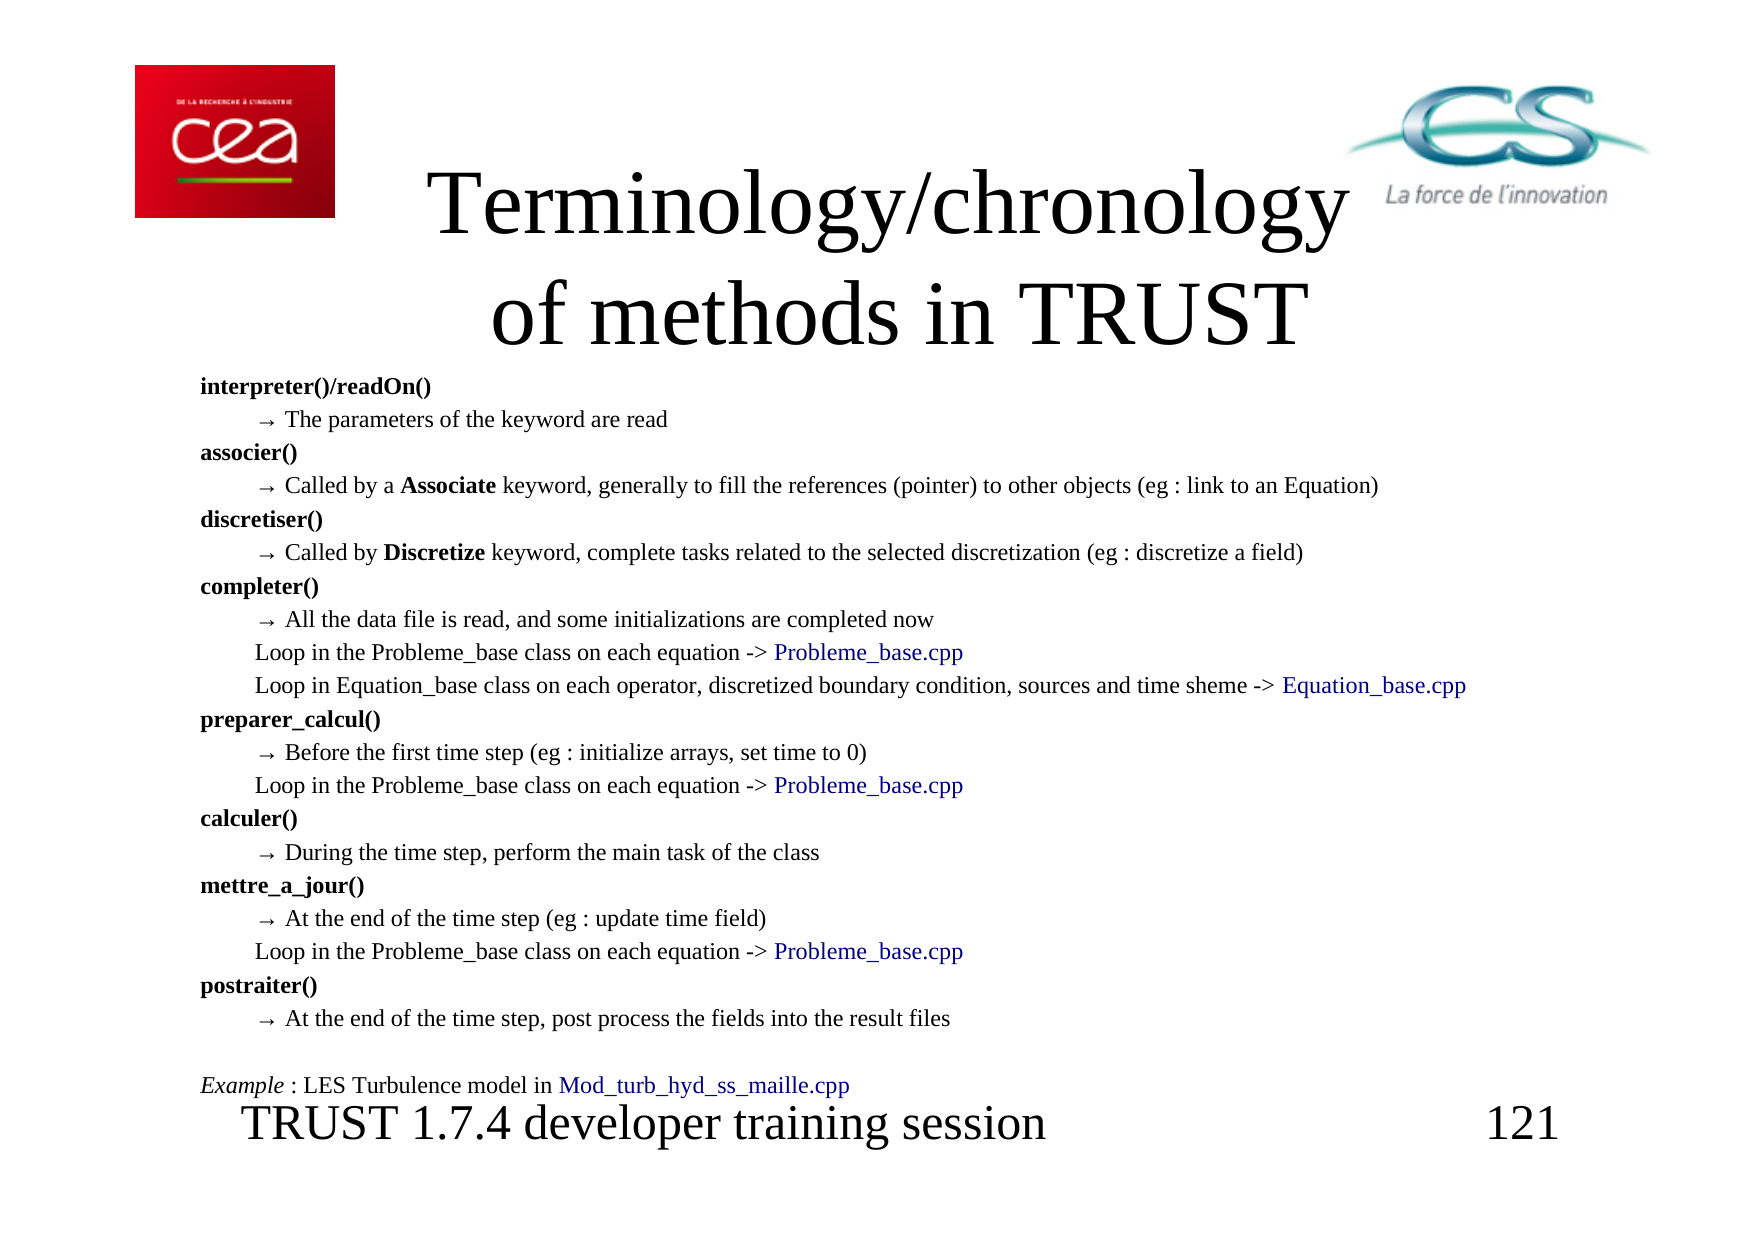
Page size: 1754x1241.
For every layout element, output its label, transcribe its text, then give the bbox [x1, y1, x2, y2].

title Terminology/chronology of methods in TRUST [225, 127, 1576, 362]
picture [1340, 73, 1662, 218]
picture [135, 65, 335, 218]
list interpreter()/readOn() → The parameters of the keyword are read associer() → Called by a Associate keyword, generally to fill the references (pointer) to other objects (eg : link to an Equation) discretiser() → Called by Discretize keyword, complete tasks related to the selected discretization (eg : discretize a field) completer() → All the data file is read, and some initializations are completed now Loop in the Probleme_base class on each equation -> Probleme_base.cpp Loop in Equation_base class on each operator, discretized boundary condition, sources and time sheme -> Equation_base.cpp preparer_calcul() → Before the first time step (eg : initialize arrays, set time to 0) Loop in the Probleme_base class on each equation -> Probleme_base.cpp calculer() → During the time step, perform the main task of the class mettre_a_jour() → At the end of the time step (eg : update time field) Loop in the Probleme_base class on each equation -> Probleme_base.cpp postraiter() → At the end of the time step, post process the fields into the result files Example : LES Turbulence model in Mod_turb_hyd_ss_maille.cpp [169, 362, 1646, 1124]
